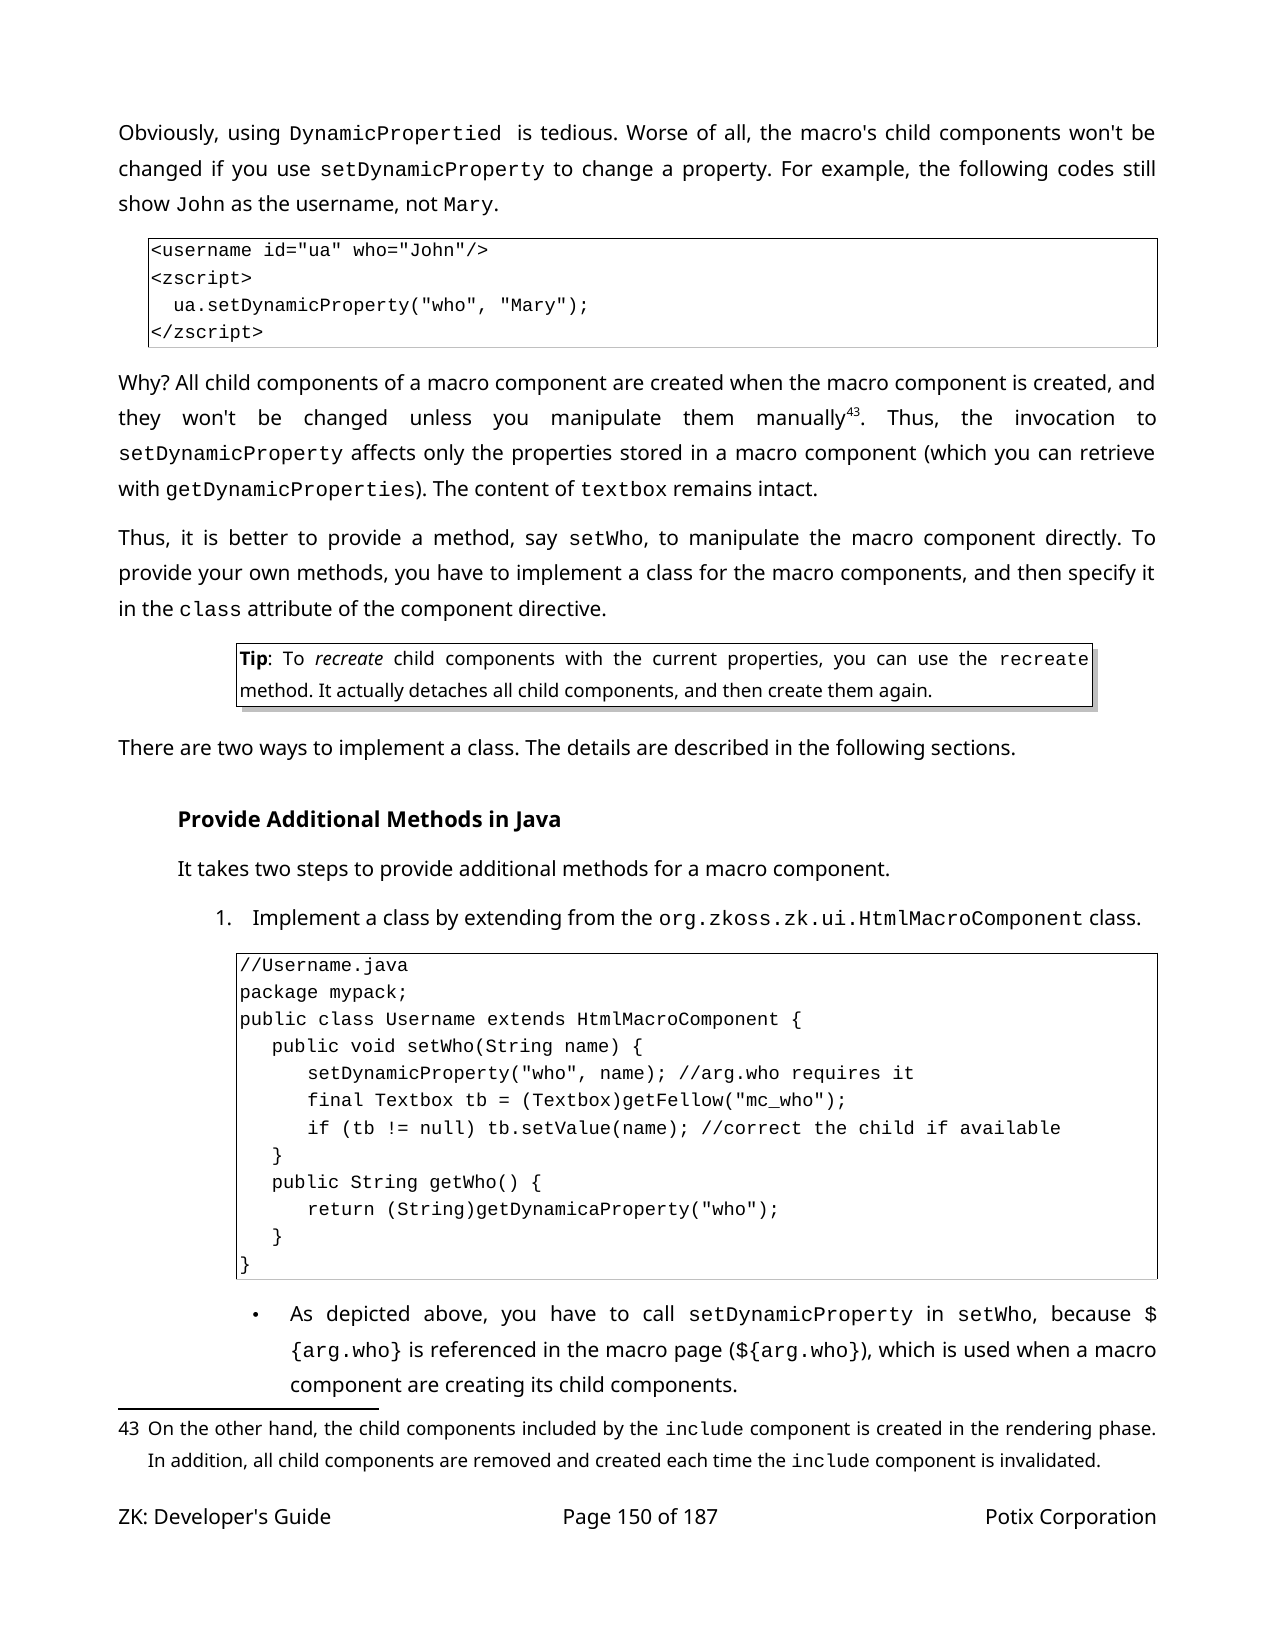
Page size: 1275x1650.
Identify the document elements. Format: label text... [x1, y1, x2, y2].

text public String getWho() { [237, 1170, 1157, 1194]
text package mypack; [237, 979, 1157, 1004]
text Tip: To recreate child components with the current properties, you can use the recreate method. It actually detaches all child components, and then create them again. [237, 644, 1092, 706]
text Thus, it is better to provide a method, say setWho, to manipulate the macro component directly. To provide your own methods, you have to implement a class for the macro components, and then specify it in the class attribute of the component directive. [118, 523, 1157, 622]
text return (String)getDynamicaProperty("who"); [237, 1197, 1157, 1221]
text } [237, 1251, 1157, 1279]
text if (tb != null) tb.setValue(name); //correct the child if available [237, 1116, 1157, 1140]
text It takes two steps to provide additional methods for a macro component. [177, 854, 1157, 883]
text <zscript> [149, 266, 1157, 290]
text } [237, 1224, 1157, 1248]
text public class Username extends HtmlMacroComponent { [237, 1007, 1157, 1031]
list As depicted above, you have to call setDynamicProperty in setWho, because ${arg.who} is referenced in the macro page (${arg.who}), which is used when a macro component are creating its child components. [252, 1299, 1157, 1399]
text There are two ways to implement a class. The details are described in the following sections. [118, 733, 1157, 761]
text On the other hand, the child components included by the include component is created in the rendering phase. In addition, all child components are removed and created each time the include component is invalidated. [118, 1415, 1157, 1473]
text Obviously, using DynamicPropertied is tedious. Worse of all, the macro's child components won't be changed if you use setDynamicProperty to change a property. For example, the following codes still show John as the username, not Mary. [118, 118, 1157, 218]
text ua.setDynamicProperty("who", "Mary"); [149, 293, 1157, 317]
text <username id="ua" who="John"/> [149, 239, 1157, 263]
text final Textbox tb = (Textbox)getFellow("mc_who"); [237, 1088, 1157, 1113]
text setDynamicProperty("who", name); //arg.who requires it [237, 1061, 1157, 1085]
text public void setWho(String name) { [237, 1034, 1157, 1058]
text </zscript> [149, 320, 1157, 347]
list Implement a class by extending from the org.zkoss.zk.ui.HtmlMacroComponent class. [215, 903, 1157, 932]
text //Username.java [237, 954, 1157, 977]
subtitle Provide Additional Methods in Java [177, 804, 1157, 834]
text } [237, 1143, 1157, 1167]
text Why? All child components of a macro component are created when the macro component is created, and they won't be changed unless you manipulate them manually. Thus, the invocation to setDynamicProperty affects only the properties stored in a macro component (which you can retrieve with getDynamicProperties). The content of textbox remains intact. [118, 368, 1157, 502]
